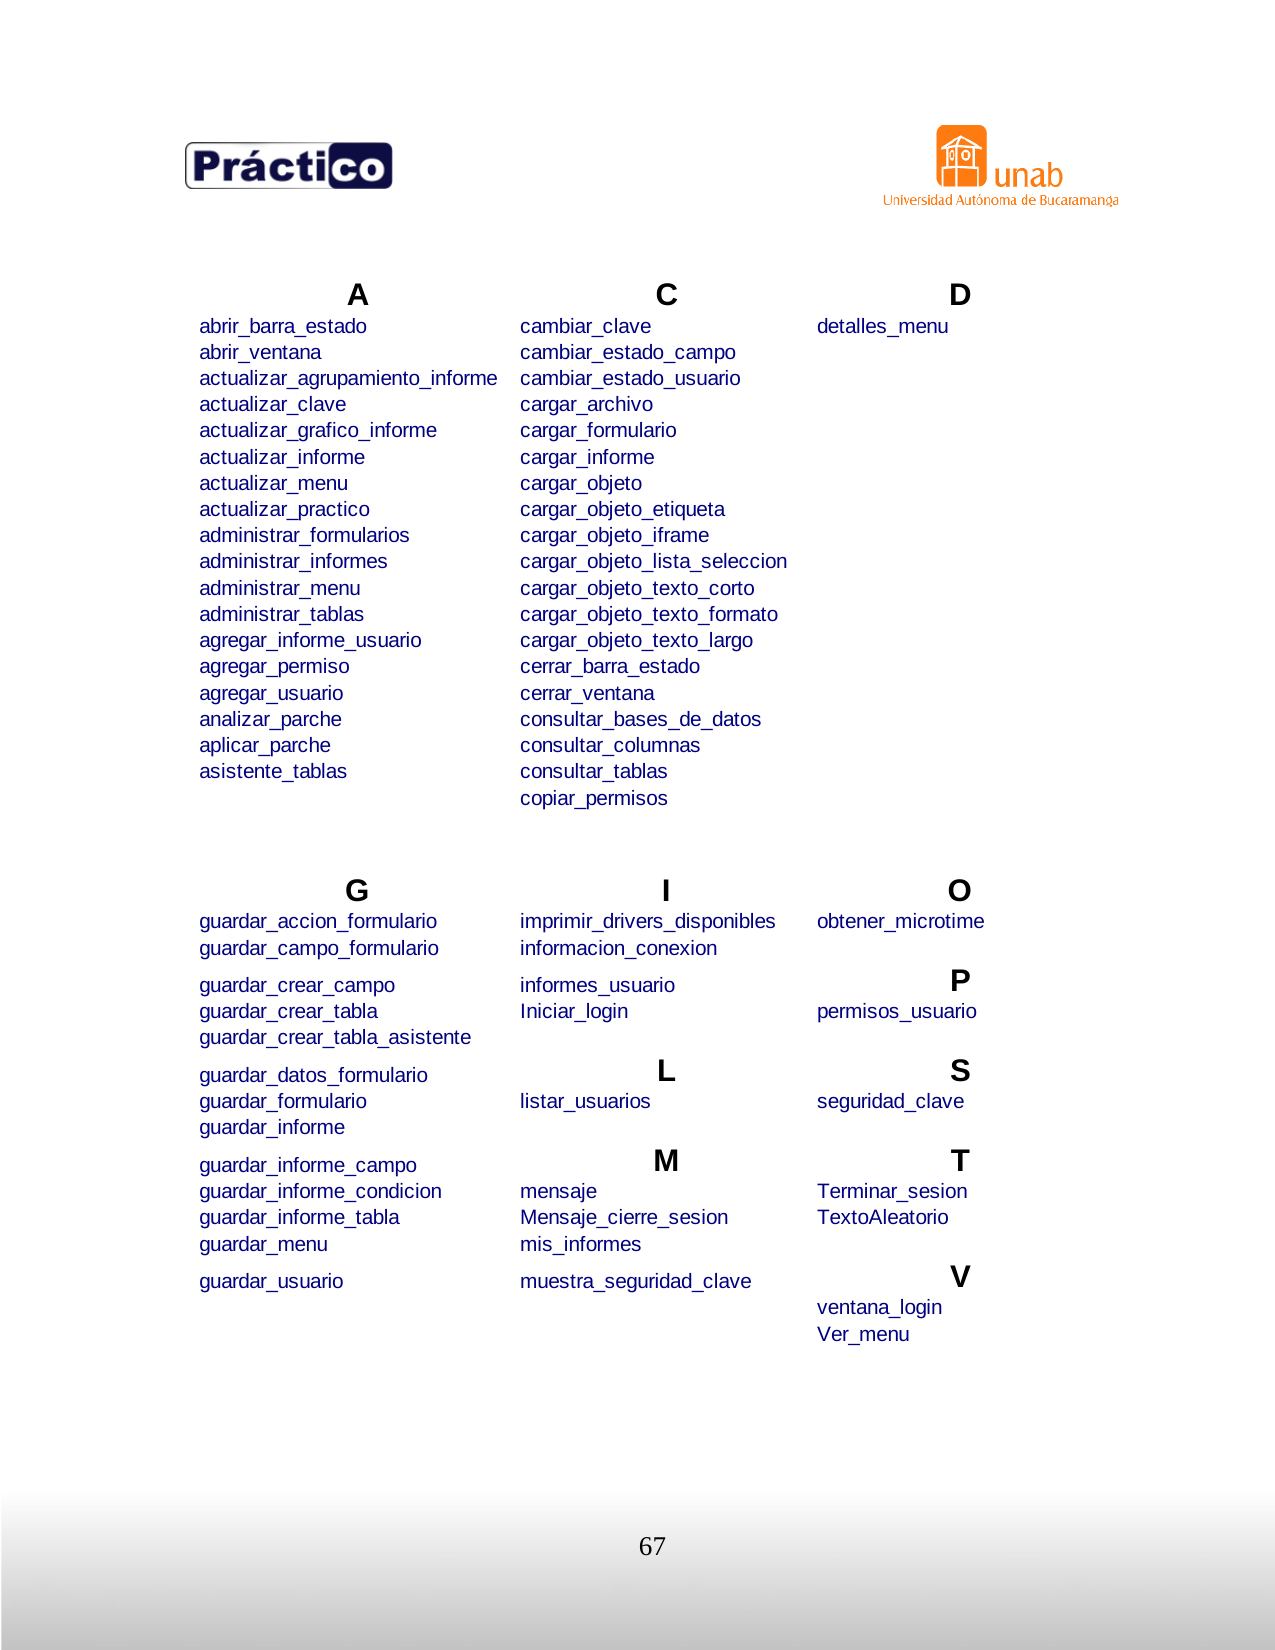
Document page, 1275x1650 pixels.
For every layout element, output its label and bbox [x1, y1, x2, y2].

picture [182, 140, 395, 191]
picture [1, 1472, 1275, 1650]
picture [883, 125, 1119, 207]
